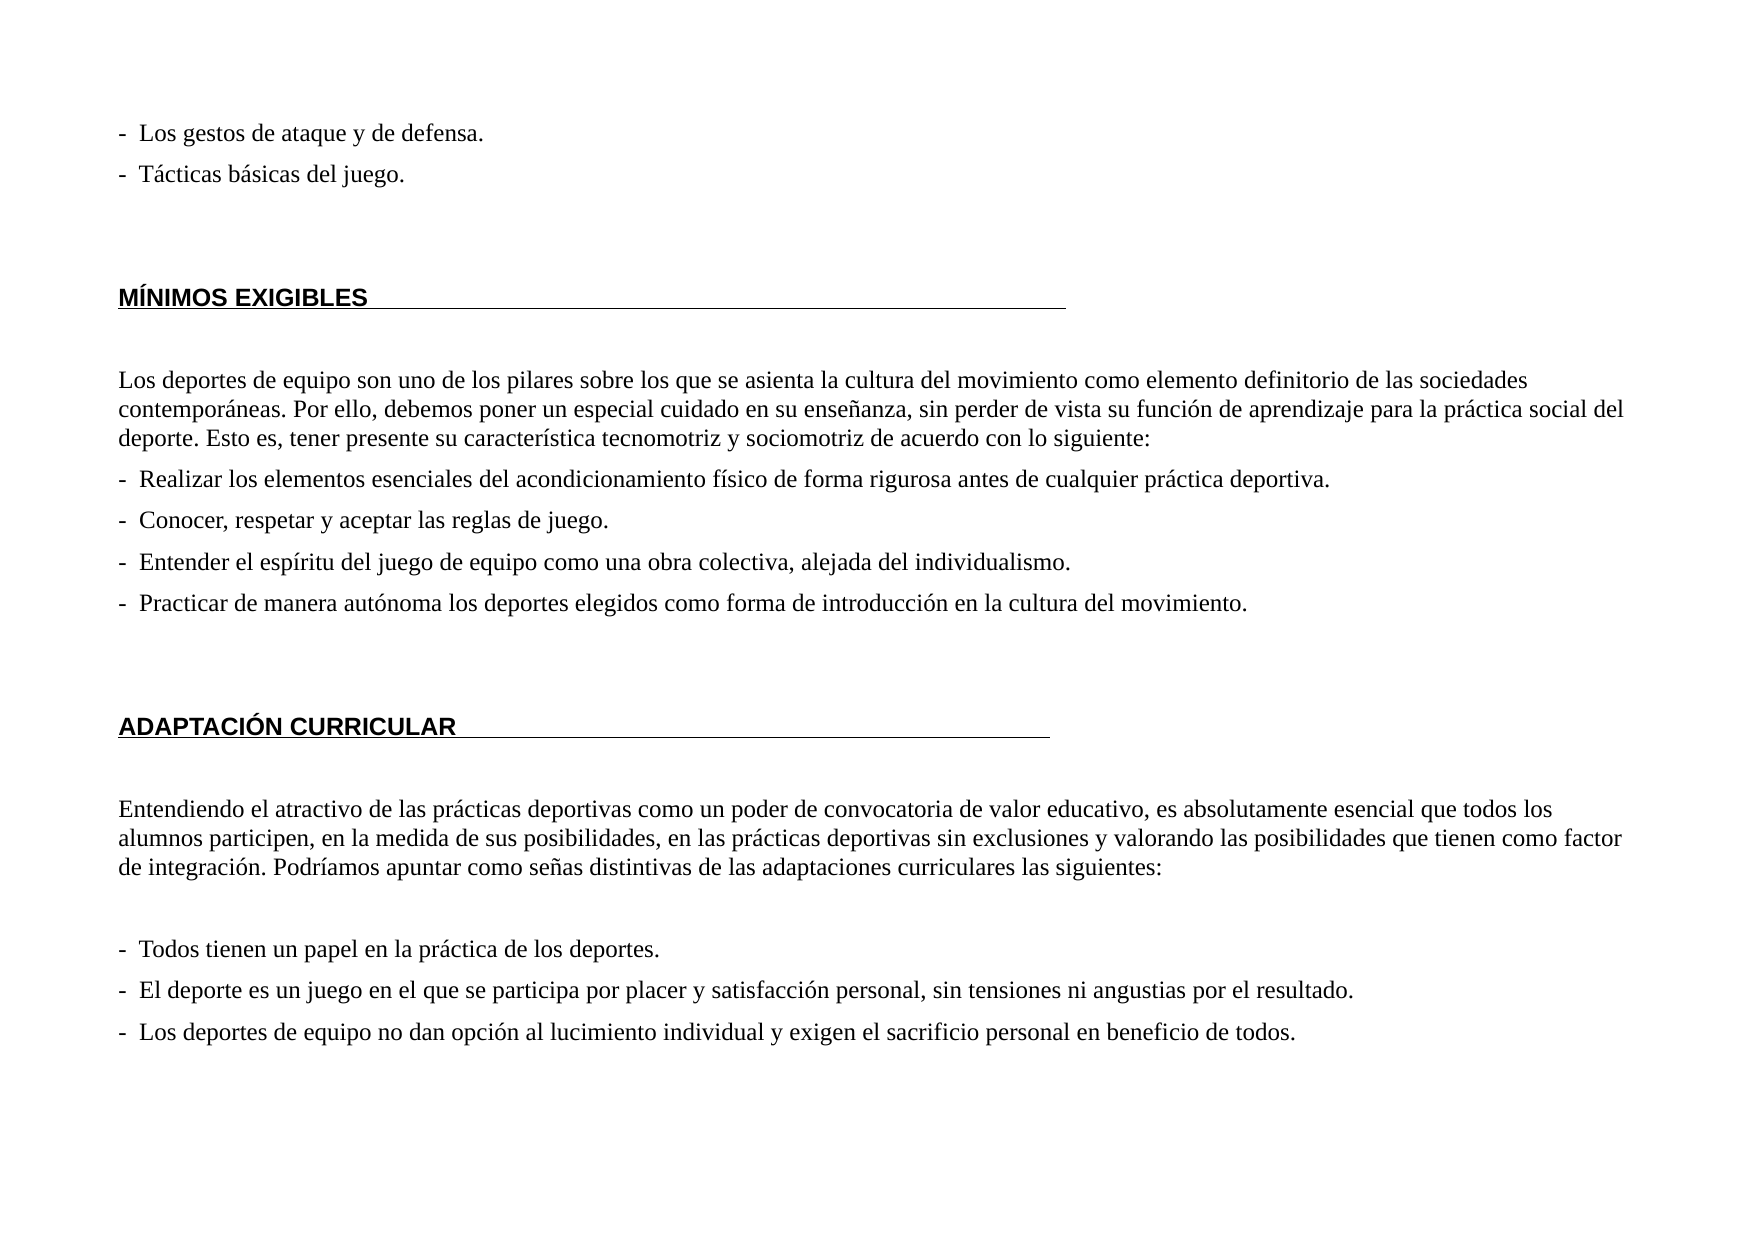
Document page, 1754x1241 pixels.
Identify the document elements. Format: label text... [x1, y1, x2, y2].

text - Conocer, respetar y aceptar las reglas de juego. [118, 506, 1636, 534]
text - Tácticas básicas del juego. [118, 159, 1636, 188]
text - Los deportes de equipo no dan opción al lucimiento individual y exigen el sacrificio personal en beneficio de todos. [118, 1017, 1636, 1046]
text MÍNIMOS EXIGIBLES [118, 283, 1636, 312]
text - Realizar los elementos esenciales del acondicionamiento físico de forma rigurosa antes de cualquier práctica deportiva. [118, 464, 1636, 493]
text - Todos tienen un papel en la práctica de los deportes. [118, 934, 1636, 963]
text - Los gestos de ataque y de defensa. [118, 118, 1636, 147]
text ADAPTACIÓN CURRICULAR [118, 712, 1636, 741]
text - Entender el espíritu del juego de equipo como una obra colectiva, alejada del individualismo. [118, 547, 1636, 576]
text Entendiendo el atractivo de las prácticas deportivas como un poder de convocatoria de valor educativo, es absolutamente esencial que todos los alumnos participen, en la medida de sus posibilidades, en las prácticas deportivas sin exclusiones y valorando las posibilidades que tienen como factor de integración. Podríamos apuntar como señas distintivas de las adaptaciones curriculares las siguientes: [118, 794, 1636, 881]
text - Practicar de manera autónoma los deportes elegidos como forma de introducción en la cultura del movimiento. [118, 588, 1636, 617]
text Los deportes de equipo son uno de los pilares sobre los que se asienta la cultura del movimiento como elemento definitorio de las sociedades contemporáneas. Por ello, debemos poner un especial cuidado en su enseñanza, sin perder de vista su función de aprendizaje para la práctica social del deporte. Esto es, tener presente su característica tecnomotriz y sociomotriz de acuerdo con lo siguiente: [118, 366, 1636, 452]
text - El deporte es un juego en el que se participa por placer y satisfacción personal, sin tensiones ni angustias por el resultado. [118, 976, 1636, 1004]
